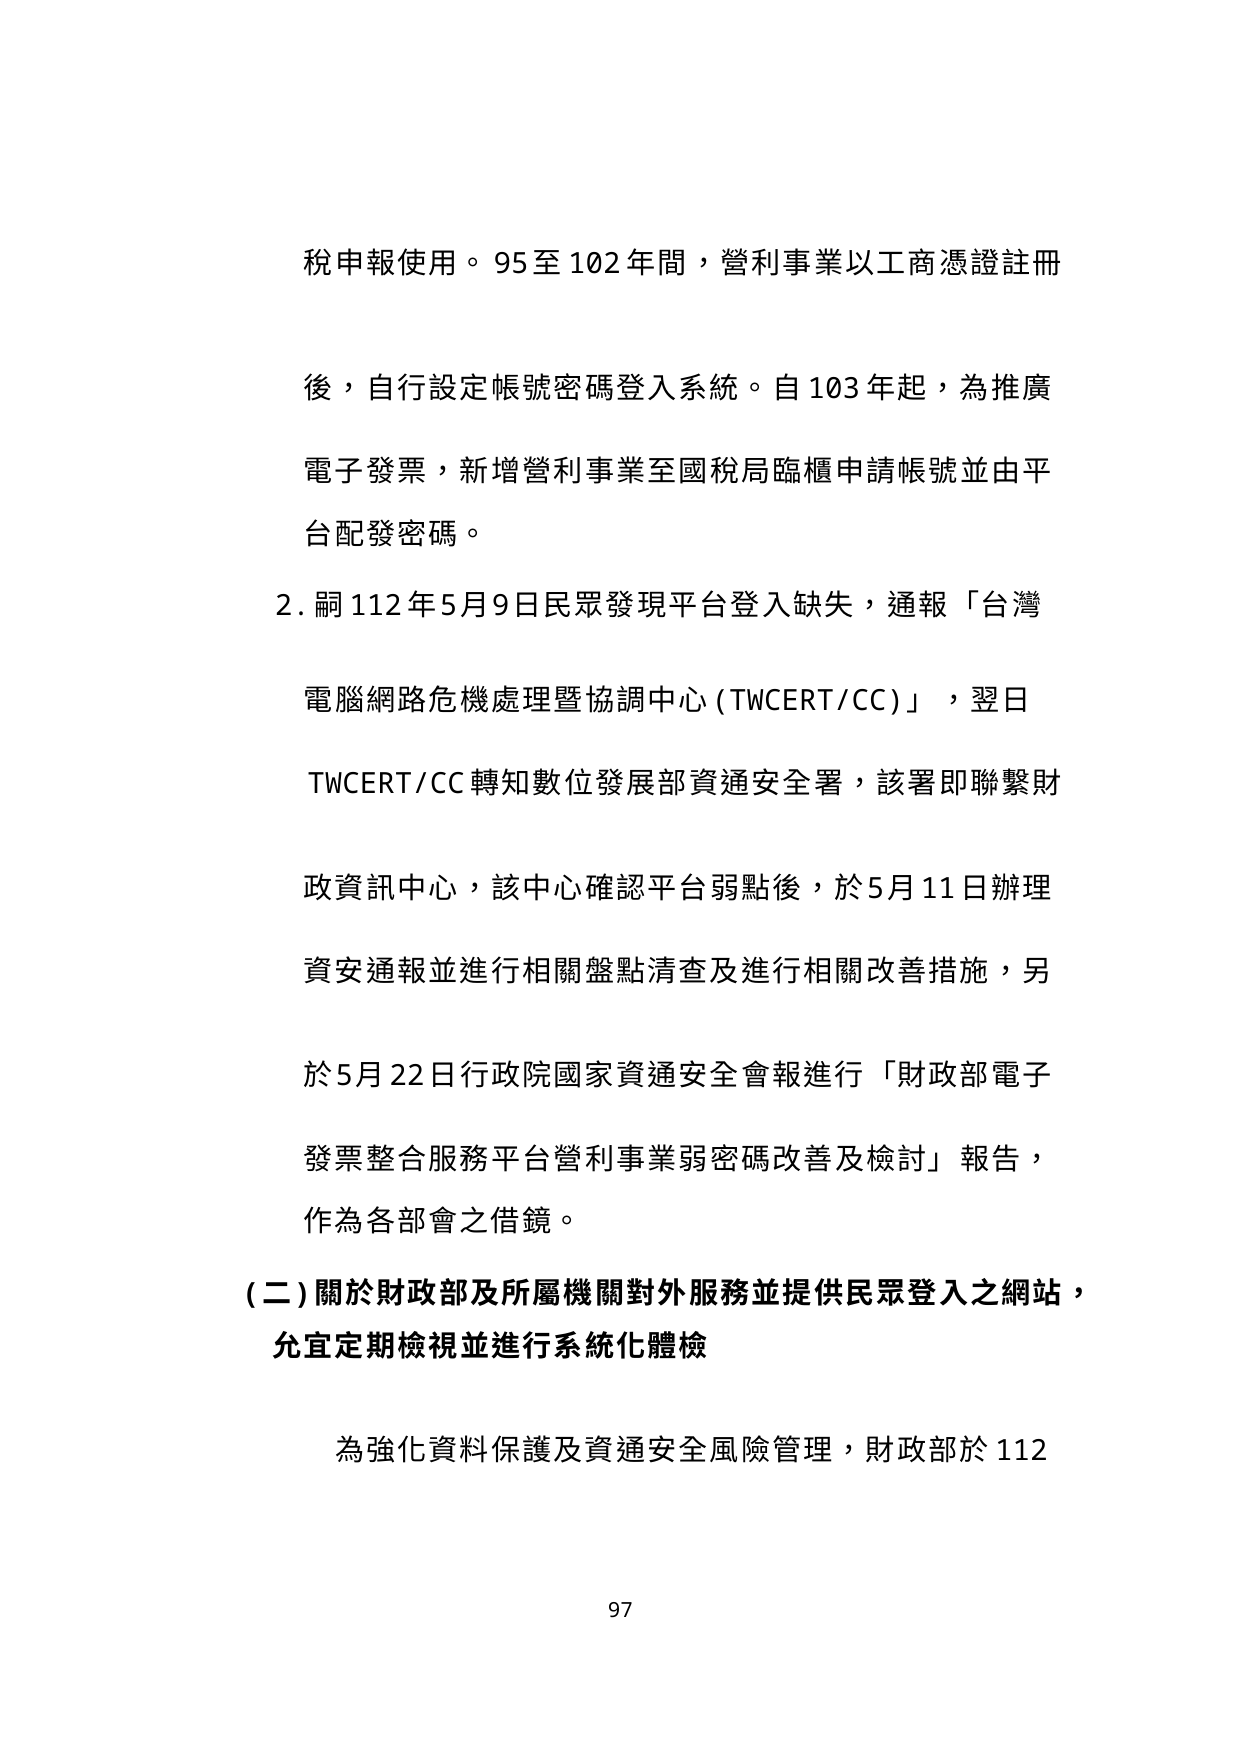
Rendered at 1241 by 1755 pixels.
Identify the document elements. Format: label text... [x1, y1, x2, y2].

text 2.嗣112年5月9日民眾發現平台登入缺失，通報「台灣電腦網路危機處理暨協調中心(TWCERT/CC)」，翌日TWCERT/CC轉知數位發展部資通安全署，該署即聯繫財政資訊中心，該中心確認平台弱點後，於5月11日辦理資安通報並進行相關盤點清查及進行相關改善措施，另於5月22日行政院國家資通安全會報進行「財政部電子發票整合服務平台營利事業弱密碼改善及檢討」報告，作為各部會之借鏡。 [266, 552, 1063, 1240]
text (二)關於財政部及所屬機關對外服務並提供民眾登入之網站，允宜定期檢視並進行系統化體檢 [236, 1240, 1063, 1365]
text 為強化資料保護及資通安全風險管理，財政部於112 [266, 1365, 1063, 1490]
text 稅申報使用。95至102年間，營利事業以工商憑證註冊後，自行設定帳號密碼登入系統。自103年起，為推廣電子發票，新增營利事業至國稅局臨櫃申請帳號並由平台配發密碼。 [266, 177, 1063, 552]
